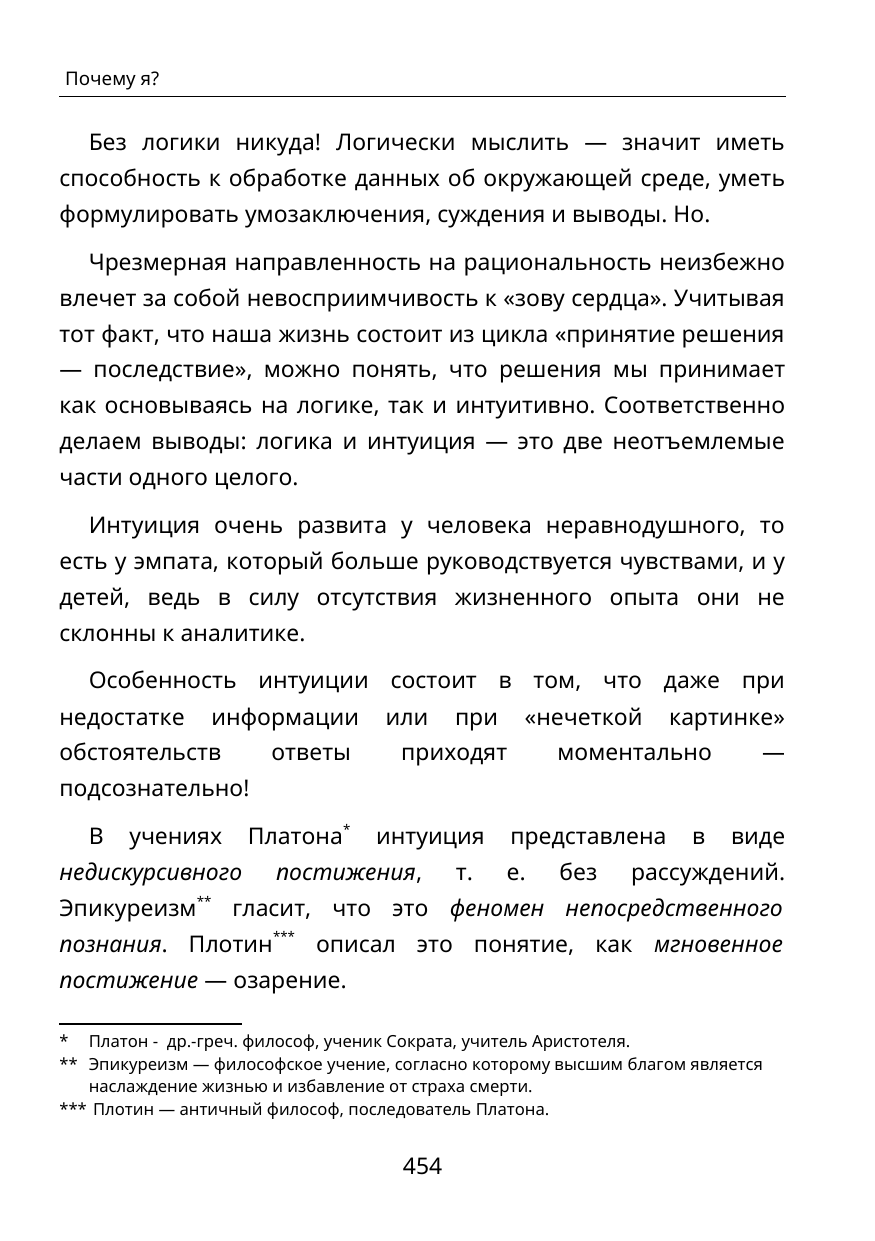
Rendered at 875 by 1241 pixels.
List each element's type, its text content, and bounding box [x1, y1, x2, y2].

text Чрезмерная направленность на рациональность неизбежно влечет за собой невосприимчивость к «зову сердца». Учитывая тот факт, что наша жизнь состоит из цикла «принятие решения — последствие», можно понять, что решения мы принимает как основываясь на логике, так и интуитивно. Соответственно делаем выводы: логика и интуиция — это две неотъемлемые части одного целого. [59, 246, 786, 492]
text В учениях Платона интуиция представлена в виде недискурсивного постижения, т. е. без рассуждений. Эпикуреизм гласит, что это феномен непосредственного познания. Плотин описал это понятие, как мгновенное постижение — озарение. [59, 820, 786, 995]
text Платон - др.-греч. философ, ученик Сократа, учитель Аристотеля. [59, 1029, 786, 1052]
text Интуиция очень развита у человека неравнодушного, то есть у эмпата, который больше руководствуется чувствами, и у детей, ведь в силу отсутствия жизненного опыта они не склонны к аналитике. [59, 509, 786, 648]
text Без логики никуда! Логически мыслить — значит иметь способность к обработке данных об окружающей среде, уметь формулировать умозаключения, суждения и выводы. Но. [59, 126, 786, 229]
text Эпикуреизм — философское учение, согласно которому высшим благом является наслаждение жизнью и избавление от страха смерти. [59, 1052, 786, 1098]
text Плотин — античный философ, последователь Платона. [59, 1098, 786, 1120]
text Особенность интуиции состоит в том, что даже при недостатке информации или при «нечеткой картинке» обстоятельств ответы приходят моментально — подсознательно! [59, 664, 786, 803]
